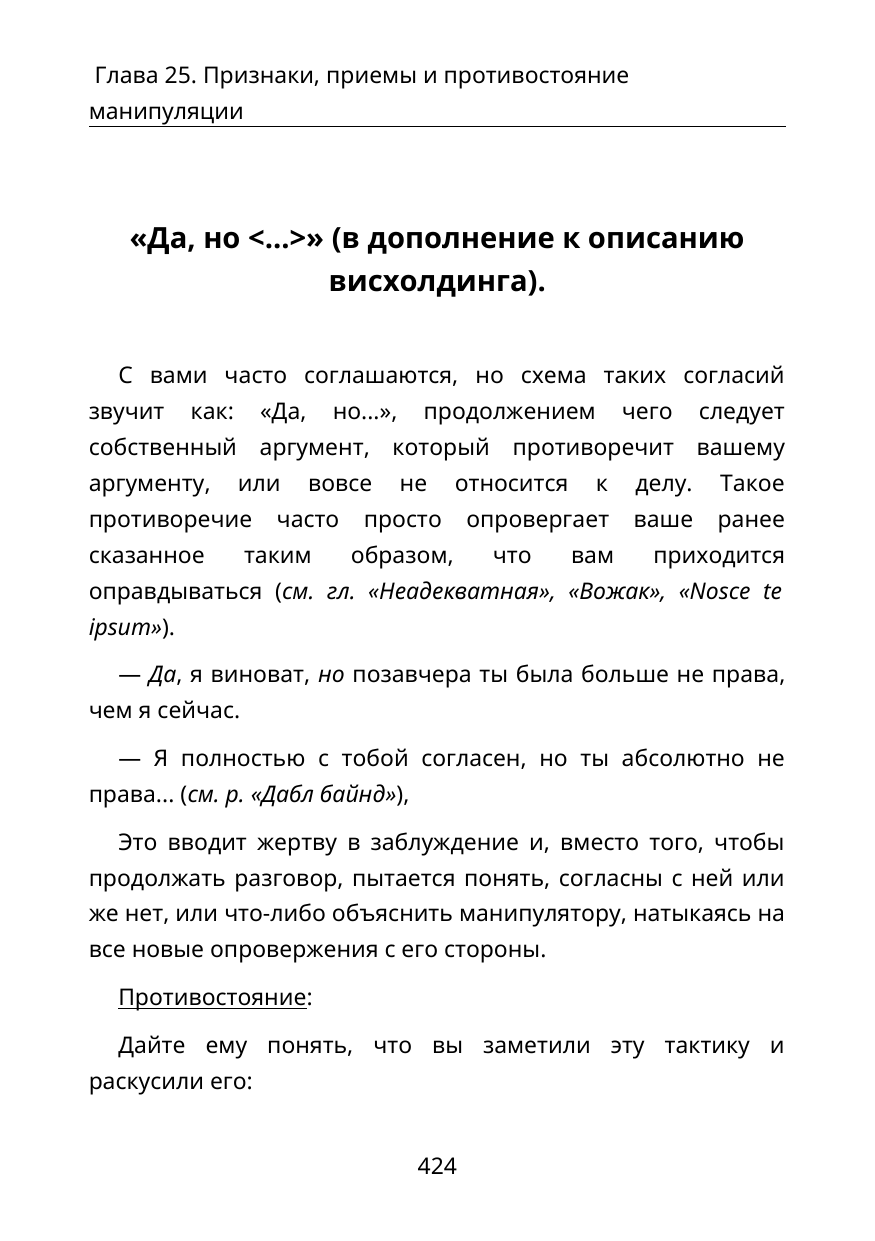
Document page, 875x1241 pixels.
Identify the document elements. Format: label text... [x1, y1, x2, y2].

text Это вводит жертву в заблуждение и, вместо того, чтобы продолжать разговор, пытается понять, согласны с ней или же нет, или что-либо объяснить манипулятору, натыкаясь на все новые опровержения с его стороны. [88, 826, 786, 964]
text Дайте ему понять, что вы заметили эту тактику и раскусили его: [88, 1029, 786, 1096]
text Противостояние: [88, 981, 786, 1012]
text — Я полностью с тобой согласен, но ты абсолютно не права... (см. р. «Дабл байнд»), [88, 742, 786, 809]
subtitle «Да, но <...>» (в дополнение к описанию висхолдинга). [88, 215, 786, 300]
text С вами часто соглашаются, но схема таких согласий звучит как: «Да, но...», продолжением чего следует собственный аргумент, который противоречит вашему аргументу, или вовсе не относится к делу. Такое противоречие часто просто опровергает ваше ранее сказанное таким образом, что вам приходится оправдываться (см. гл. «Неадекватная», «Вожак», «Nosce te ipsum»). [88, 359, 786, 642]
text — Да, я виноват, но позавчера ты была больше не права, чем я сейчас. [88, 658, 786, 725]
